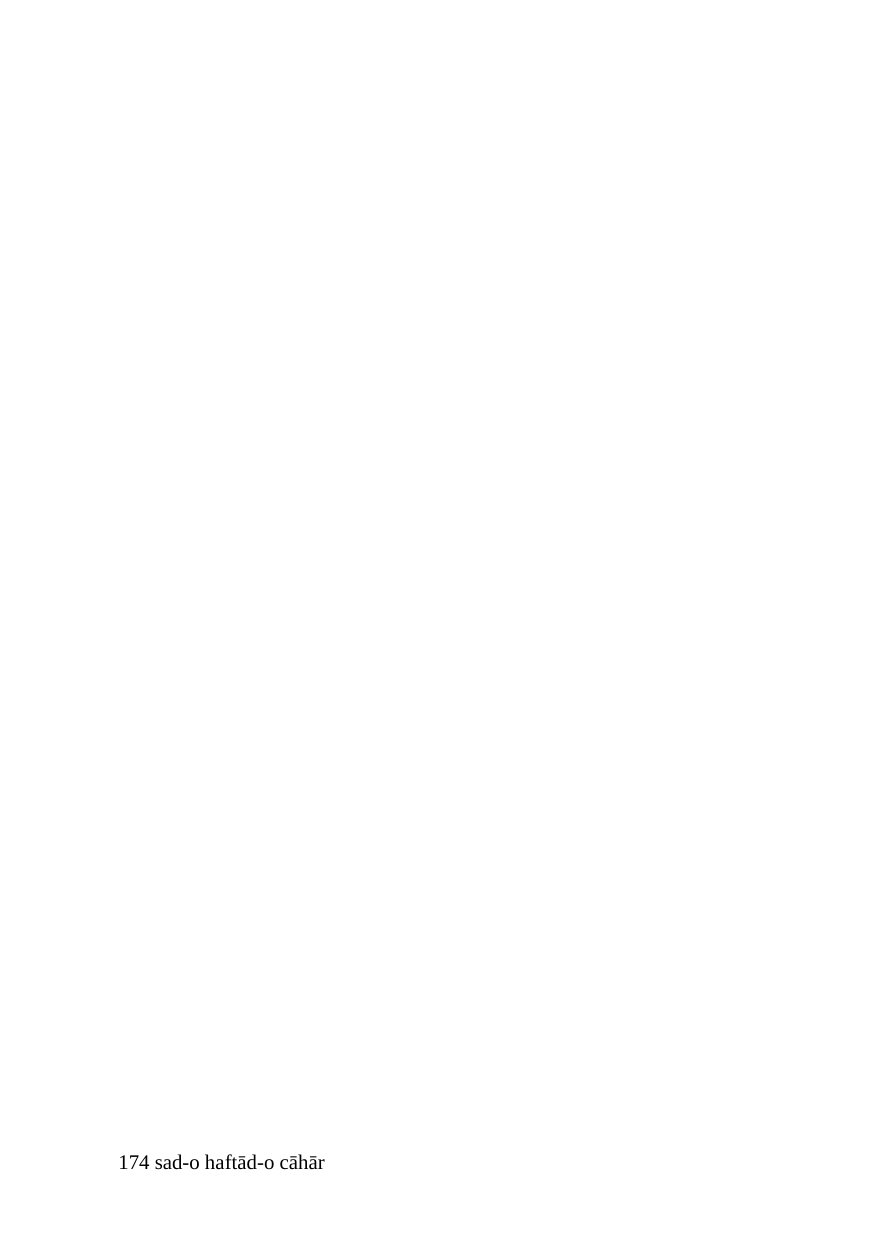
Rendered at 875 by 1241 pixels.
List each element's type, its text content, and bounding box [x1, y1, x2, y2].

text 174 sad-o haftād-o cāhār [118, 1150, 756, 1174]
